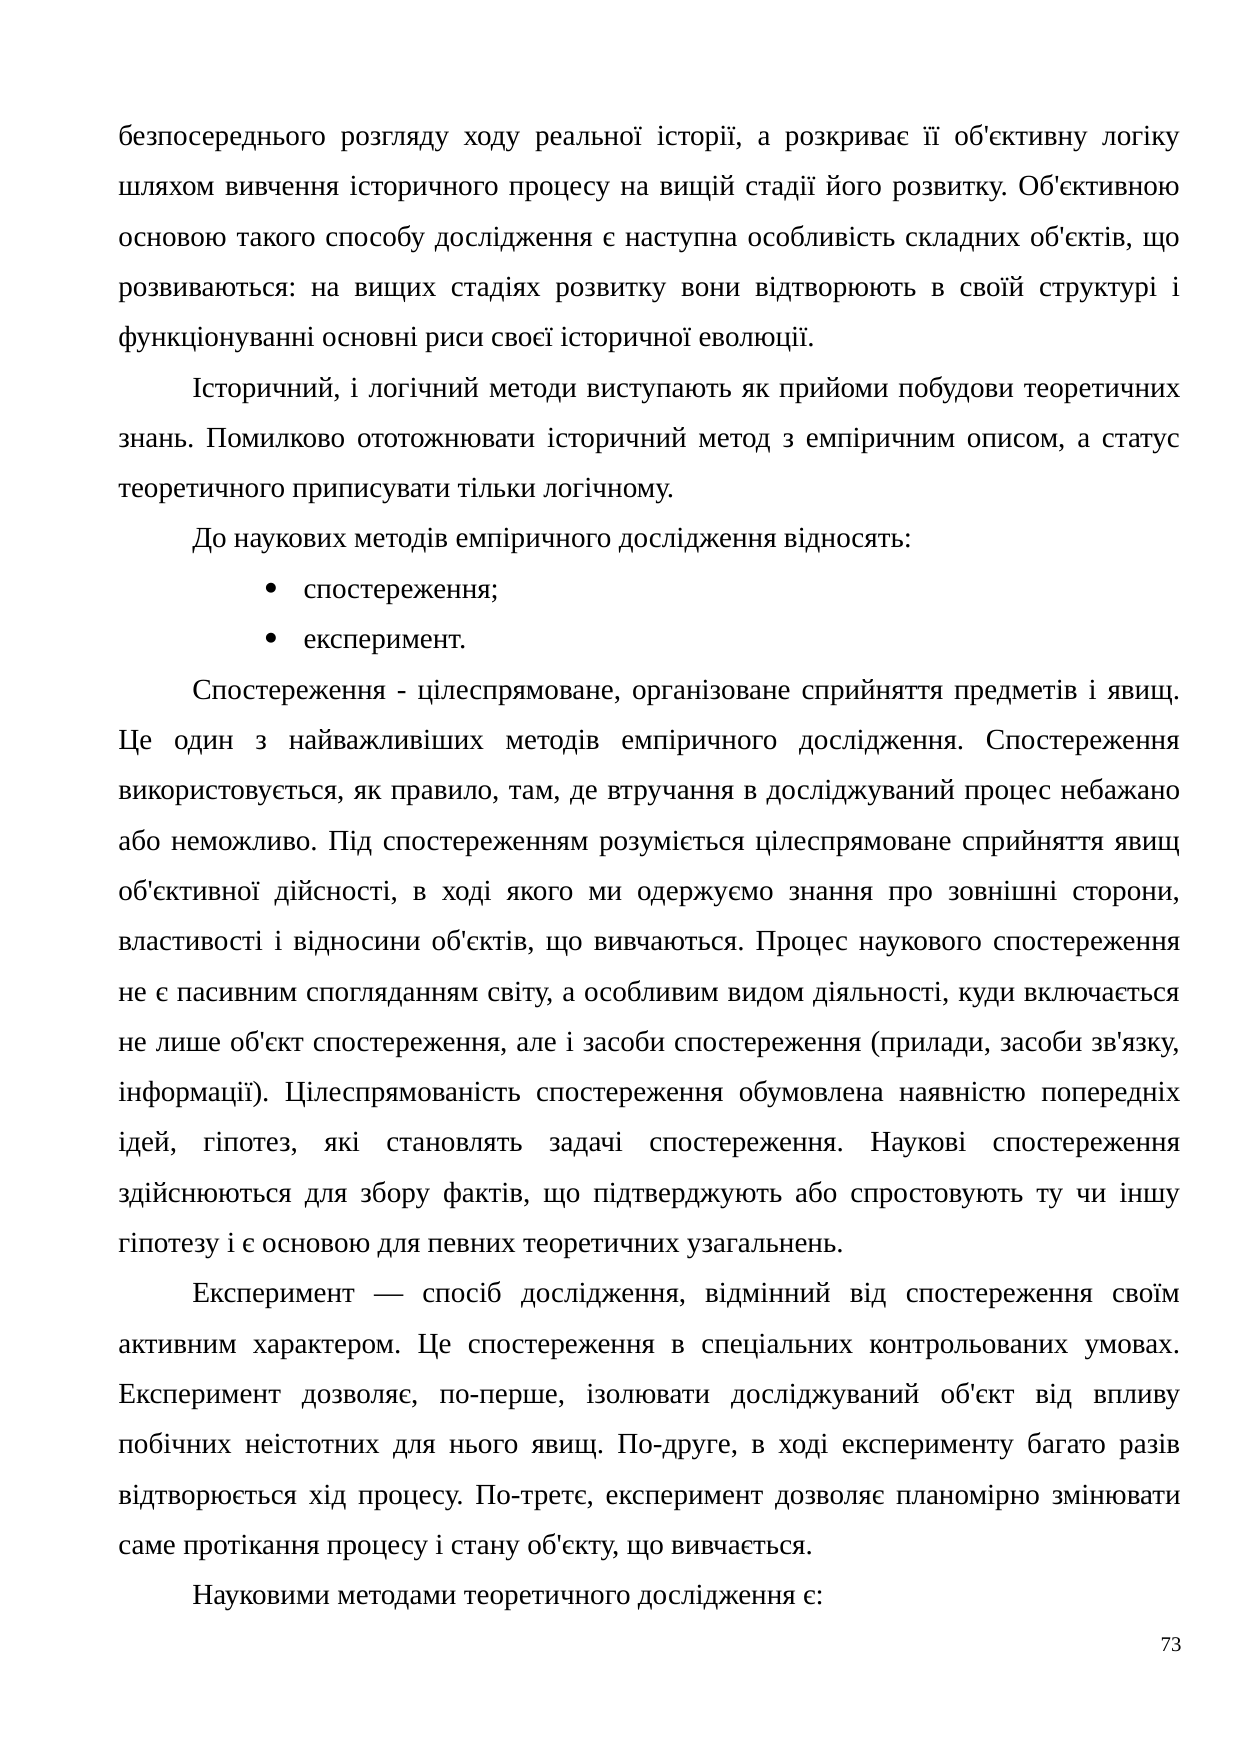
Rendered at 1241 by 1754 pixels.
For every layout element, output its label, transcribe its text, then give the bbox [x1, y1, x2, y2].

text Експеримент — спосіб дослідження, відмінний від спостереження своїм активним характером. Це спостереження в спеціальних контрольованих умовах. Експеримент дозволяє, по-перше, ізолювати досліджуваний об'єкт від впливу побічних неістотних для нього явищ. По-друге, в ході експерименту багато разів відтворюється хід процесу. По-третє, експеримент дозволяє планомірно змінювати саме протікання процесу і стану об'єкту, що вивчається. [118, 1276, 1181, 1561]
text безпосереднього розгляду ходу реальної історії, а розкриває її об'єктивну логіку шляхом вивчення історичного процесу на вищій стадії його розвитку. Об'єктивною основою такого способу дослідження є наступна особливість складних об'єктів, що розвиваються: на вищих стадіях розвитку вони відтворюють в своїй структурі і функціонуванні основні риси своєї історичної еволюції. [118, 118, 1181, 353]
text Історичний, і логічний методи виступають як прийоми побудови теоретичних знань. Помилково ототожнювати історичний метод з емпіричним описом, а статус теоретичного приписувати тільки логічному. [118, 370, 1181, 504]
list експеримент. [266, 621, 1181, 655]
text Спостереження - цілеспрямоване, організоване сприйняття предметів і явищ. Це один з найважливіших методів емпіричного дослідження. Спостереження використовується, як правило, там, де втручання в досліджуваний процес небажано або неможливо. Під спостереженням розуміється цілеспрямоване сприйняття явищ об'єктивної дійсності, в ході якого ми одержуємо знання про зовнішні сторони, властивості і відносини об'єктів, що вивчаються. Процес наукового спостереження не є пасивним спогляданням світу, а особливим видом діяльності, куди включається не лише об'єкт спостереження, але і засоби спостереження (прилади, засоби зв'язку, інформації). Цілеспрямованість спостереження обумовлена наявністю попередніх ідей, гіпотез, які становлять задачі спостереження. Наукові спостереження здійснюються для збору фактів, що підтверджують або спростовують ту чи іншу гіпотезу і є основою для певних теоретичних узагальнень. [118, 672, 1181, 1259]
text До наукових методів емпіричного дослідження відносять: [118, 521, 1181, 554]
list спостереження; [266, 571, 1181, 604]
text Науковими методами теоретичного дослідження є: [118, 1577, 1181, 1611]
